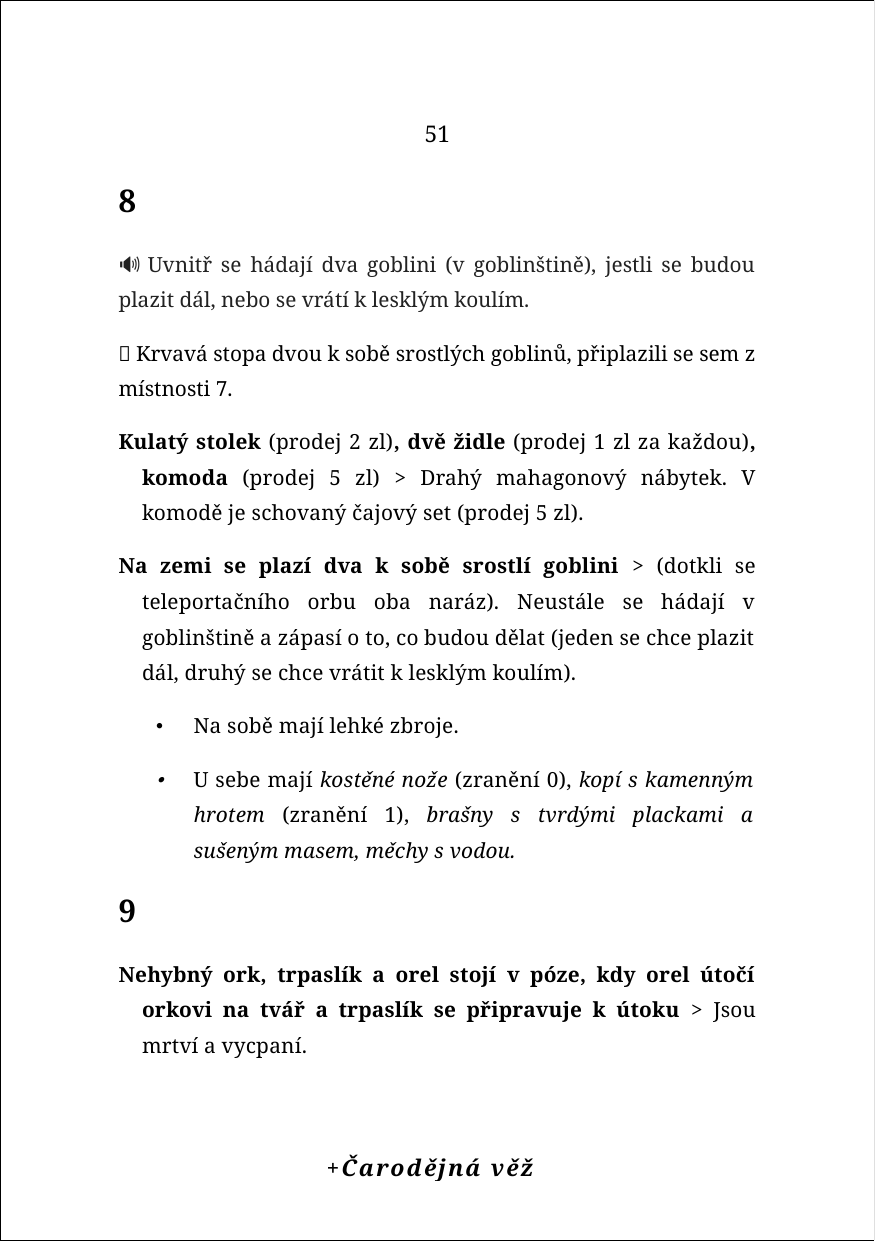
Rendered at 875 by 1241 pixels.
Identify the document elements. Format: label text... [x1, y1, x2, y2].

text 8 [118, 179, 756, 222]
text 👣 Krvavá stopa dvou k sobě srostlých goblinů, připlazili se sem z místnosti 7. [118, 339, 756, 403]
text Na zemi se plazí dva k sobě srostlí goblini > (dotkli se teleportačního orbu oba naráz). Neustále se hádají v goblinštině a zápasí o to, co budou dělat (jeden se chce plazit dál, druhý se chce vrátit k lesklým koulím). [118, 552, 756, 687]
text 9 [118, 889, 756, 932]
list U sebe mají kostěné nože (zranění 0), kopí s kamenným hrotem (zranění 1), brašny s tvrdými plackami a sušeným masem, měchy s vodou. [156, 765, 756, 864]
text Nehybný ork, trpaslík a orel stojí v póze, kdy orel útočí orkovi na tvář a trpaslík se připravuje k útoku > Jsou mrtví a vycpaní. [118, 960, 756, 1059]
list Na sobě mají lehké zbroje. [156, 711, 756, 740]
text 🔊 Uvnitř se hádají dva goblini (v goblinštině), jestli se budou plazit dál, nebo se vrátí k lesklým koulím. [118, 250, 756, 314]
text Kulatý stolek (prodej 2 zl), dvě židle (prodej 1 zl za každou), komoda (prodej 5 zl) > Drahý mahagonový nábytek. V komodě je schovaný čajový set (prodej 5 zl). [118, 427, 756, 527]
